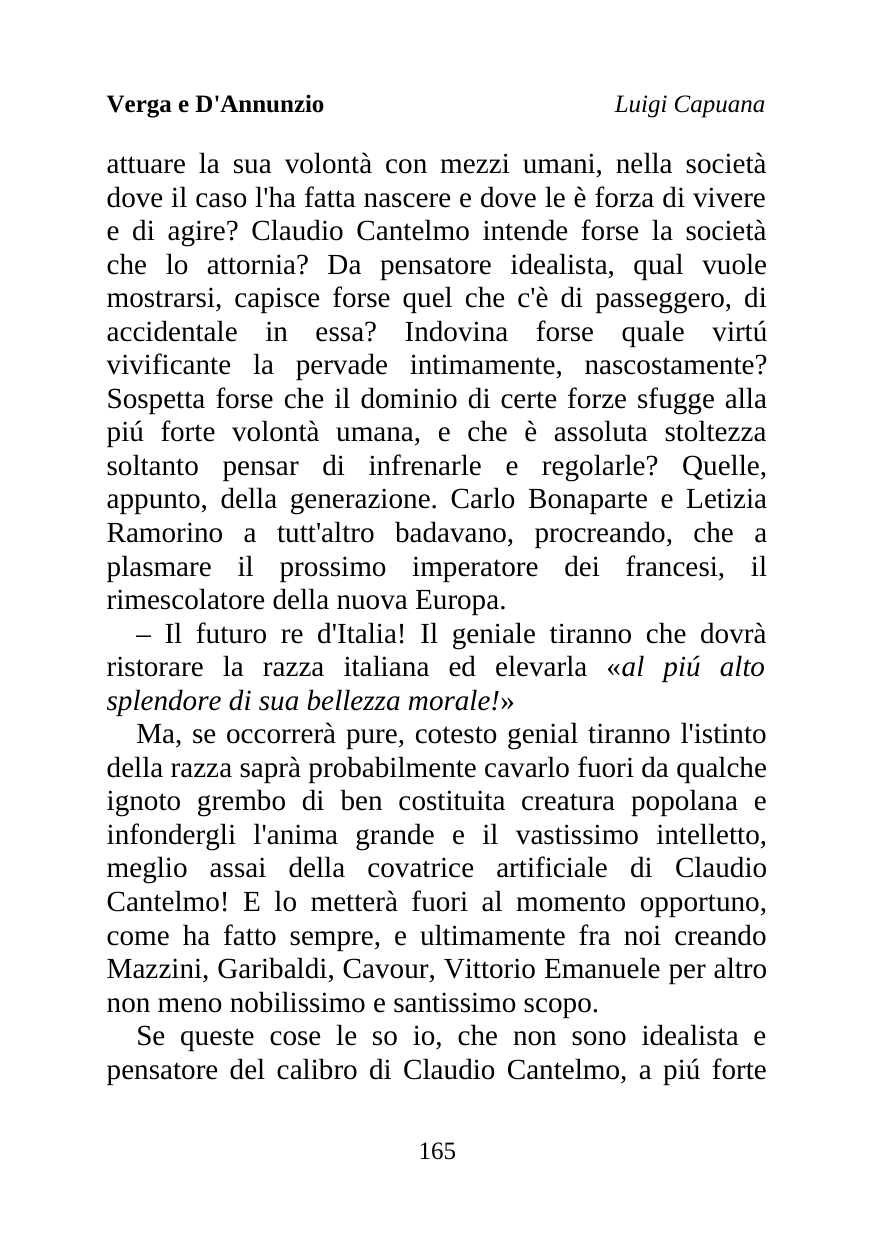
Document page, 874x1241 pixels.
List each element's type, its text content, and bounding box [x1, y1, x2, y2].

text – Il futuro re d'Italia! Il geniale tiranno che dovrà ristorare la razza italiana ed elevarla «al piú alto splendore di sua bellezza morale!» [106, 616, 768, 716]
text attuare la sua volontà con mezzi umani, nella società dove il caso l'ha fatta nascere e dove le è forza di vivere e di agire? Claudio Cantelmo intende forse la società che lo attornia? Da pensatore idealista, qual vuole mostrarsi, capisce forse quel che c'è di passeggero, di accidentale in essa? Indovina forse quale virtú vivificante la pervade intimamente, nascostamente? Sospetta forse che il dominio di certe forze sfugge alla piú forte volontà umana, e che è assoluta stoltezza soltanto pensar di infrenarle e regolarle? Quelle, appunto, della generazione. Carlo Bonaparte e Letizia Ramorino a tutt'altro badavano, procreando, che a plasmare il prossimo imperatore dei francesi, il rimescolatore della nuova Europa. [106, 146, 768, 616]
text Ma, se occorrerà pure, cotesto genial tiranno l'istinto della razza saprà probabilmente cavarlo fuori da qualche ignoto grembo di ben costituita creatura popolana e infondergli l'anima grande e il vastissimo intelletto, meglio assai della covatrice artificiale di Claudio Cantelmo! E lo metterà fuori al momento opportuno, come ha fatto sempre, e ultimamente fra noi creando Mazzini, Garibaldi, Cavour, Vittorio Emanuele per altro non meno nobilissimo e santissimo scopo. [106, 716, 768, 1018]
text Se queste cose le so io, che non sono idealista e pensatore del calibro di Claudio Cantelmo, a piú forte [106, 1018, 768, 1085]
